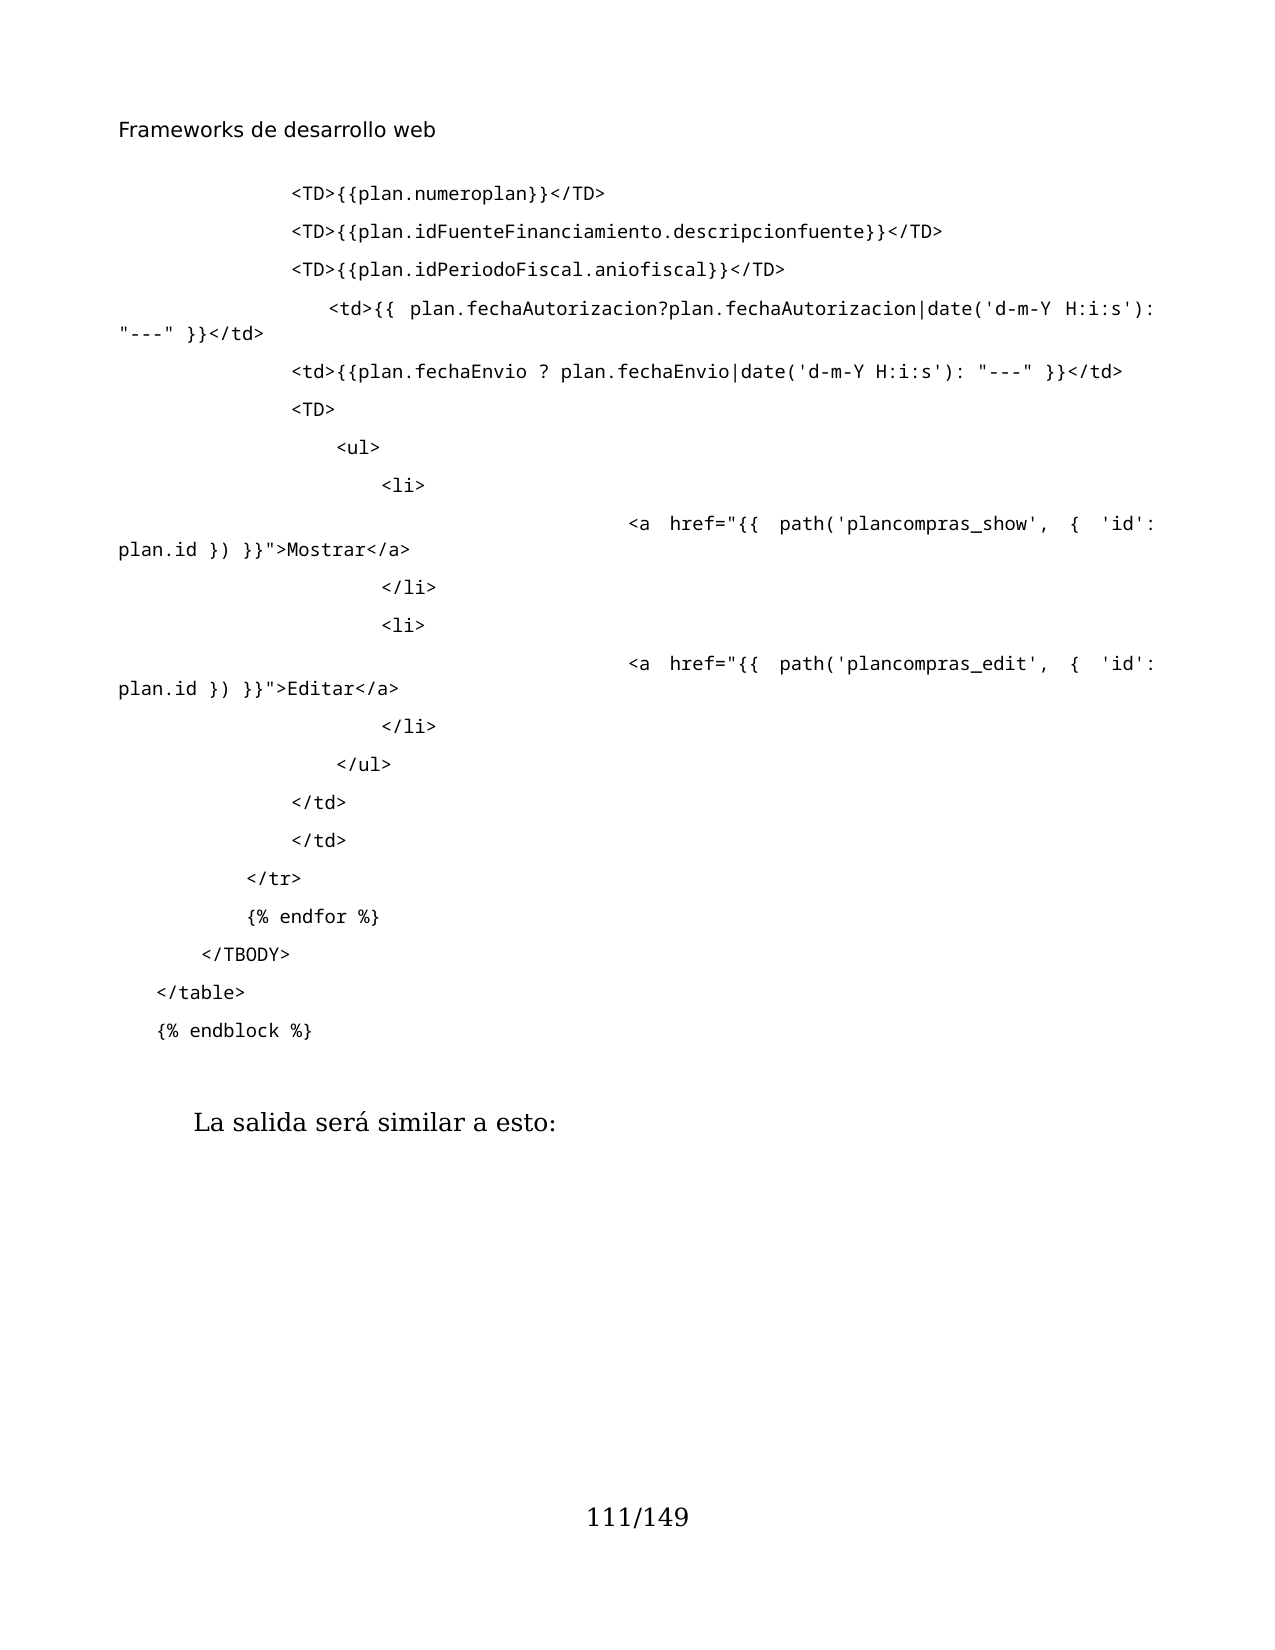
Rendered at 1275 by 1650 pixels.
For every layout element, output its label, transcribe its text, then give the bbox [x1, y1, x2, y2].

text <td>{{ plan.fechaAutorizacion?plan.fechaAutorizacion|date('d-m-Y H:i:s'): "---" }}</td> [118, 295, 1157, 346]
text <a href="{{ path('plancompras_edit', { 'id': plan.id }) }}">Editar</a> [118, 650, 1157, 701]
text </table> [118, 980, 1157, 1005]
text <TD>{{plan.idFuenteFinanciamiento.descripcionfuente}}</TD> [118, 219, 1157, 244]
text <ul> [118, 434, 1157, 460]
text </li> [118, 713, 1157, 739]
text {% endfor %} [118, 904, 1157, 929]
text </TBODY> [118, 942, 1157, 967]
text </td> [118, 828, 1157, 853]
text <a href="{{ path('plancompras_show', { 'id': plan.id }) }}">Mostrar</a> [118, 510, 1157, 561]
text <TD> [118, 396, 1157, 422]
text <TD>{{plan.numeroplan}}</TD> [118, 181, 1157, 206]
text </td> [118, 789, 1157, 815]
text </tr> [118, 866, 1157, 891]
text </ul> [118, 752, 1157, 777]
text <TD>{{plan.idPeriodoFiscal.aniofiscal}}</TD> [118, 257, 1157, 282]
text {% endblock %} [118, 1018, 1157, 1043]
text <li> [118, 612, 1157, 637]
text </li> [118, 574, 1157, 599]
text <td>{{plan.fechaEnvio ? plan.fechaEnvio|date('d-m-Y H:i:s'): "---" }}</td> [118, 358, 1157, 384]
text <li> [118, 472, 1157, 498]
text La salida será similar a esto: [118, 1108, 1157, 1137]
